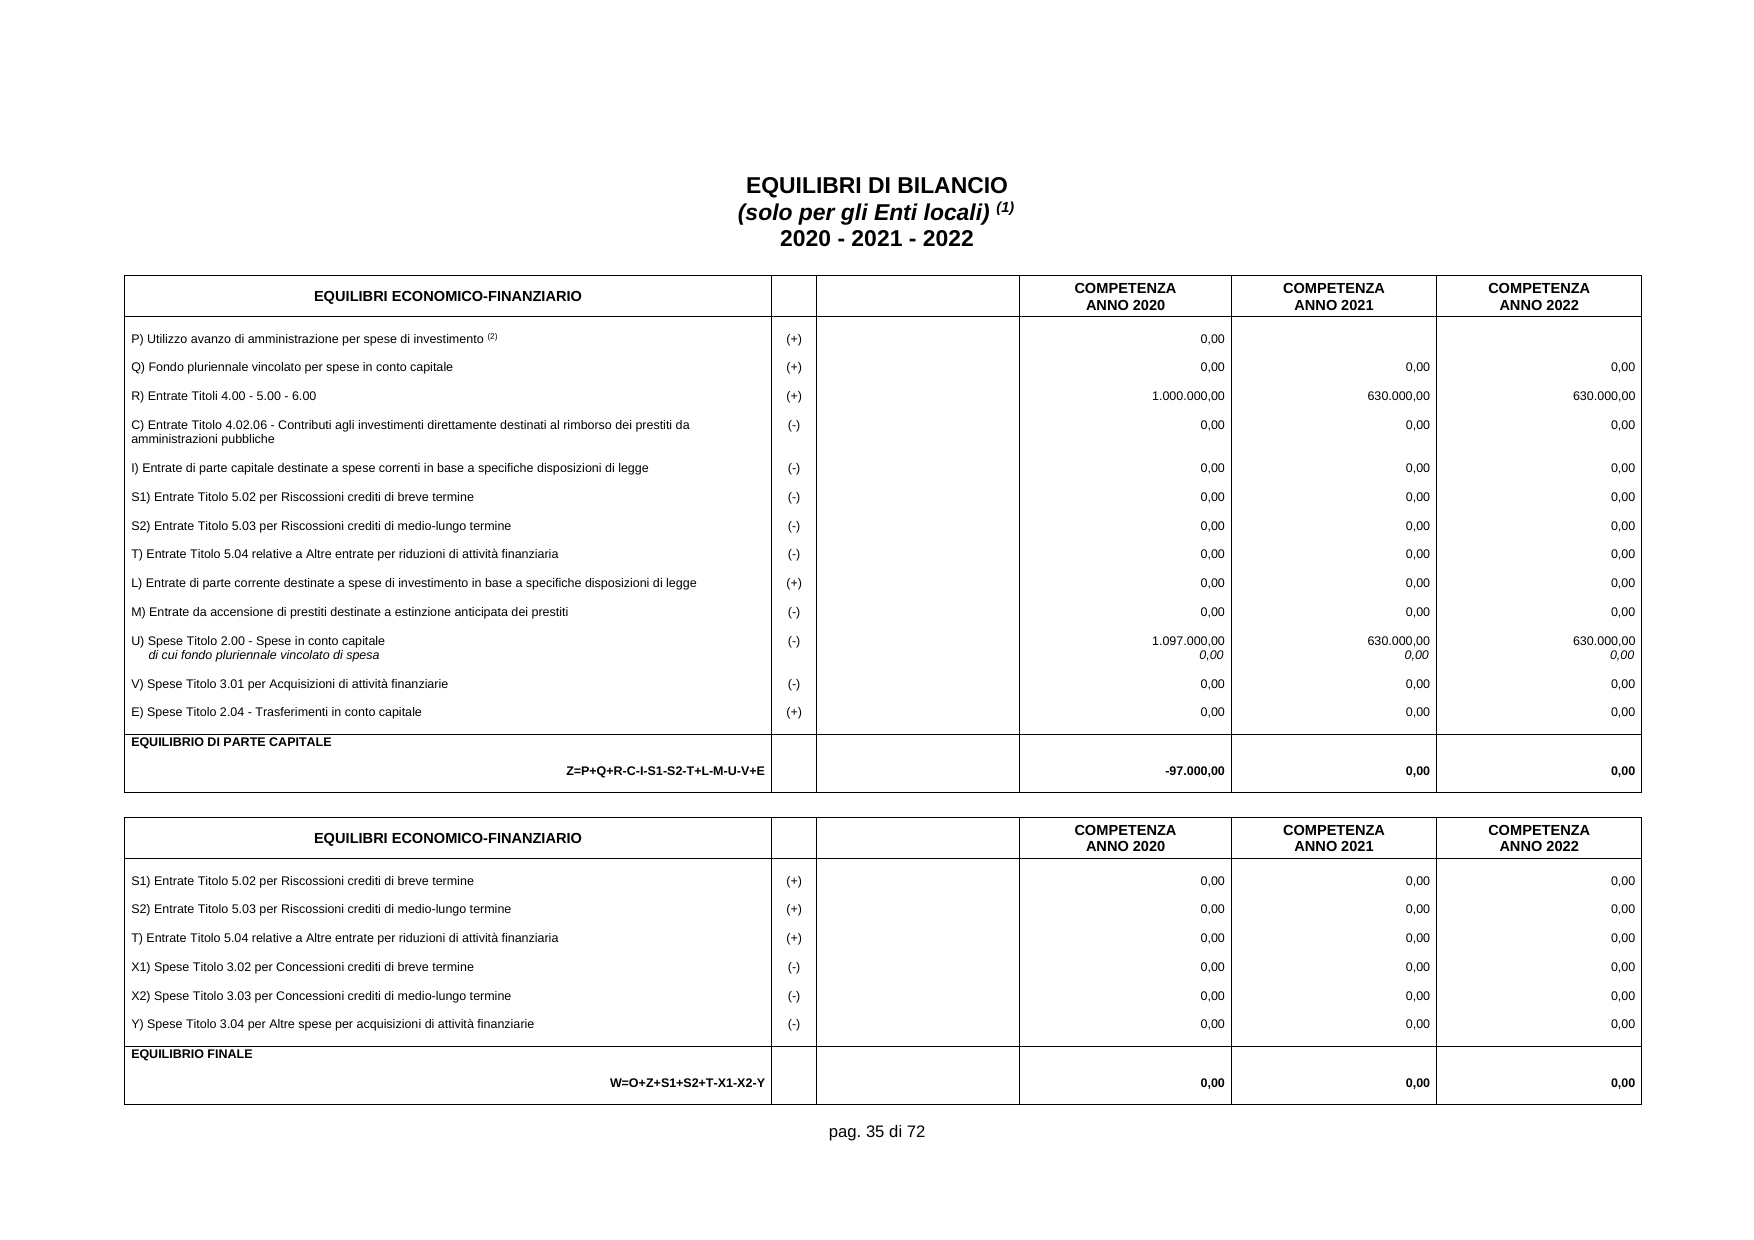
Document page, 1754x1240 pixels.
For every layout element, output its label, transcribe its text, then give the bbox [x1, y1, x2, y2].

table_cell (+) [772, 360, 816, 374]
table_cell 0,00 [1232, 931, 1436, 945]
table_cell [1437, 317, 1641, 331]
table_cell [817, 533, 1019, 547]
table_cell 0,00 [1020, 331, 1231, 346]
table_cell (+) [772, 331, 816, 346]
table_cell [125, 475, 771, 489]
table_cell [125, 317, 771, 331]
table_cell [772, 1075, 816, 1090]
table_cell T) Entrate Titolo 5.04 relative a Altre entrate per riduzioni di attività finanziaria [125, 547, 771, 561]
table_cell [1232, 1090, 1436, 1104]
table_cell [1437, 778, 1641, 792]
table_cell 0,00 [1232, 648, 1436, 662]
table_cell [125, 1031, 771, 1046]
table_cell T) Entrate Titolo 5.04 relative a Altre entrate per riduzioni di attività finanziaria [125, 931, 771, 945]
table_cell 0,00 [1232, 1017, 1436, 1031]
table_cell 0,00 [1232, 547, 1436, 561]
table_cell 0,00 [1437, 764, 1641, 778]
table_cell [1437, 346, 1641, 360]
table_cell [772, 1031, 816, 1046]
table_cell [772, 662, 816, 676]
table_cell [1232, 590, 1436, 604]
table_cell [1020, 504, 1231, 518]
text EQUILIBRI DI BILANCIO [118, 172, 1636, 199]
table_cell [1232, 504, 1436, 518]
table_cell Y) Spese Titolo 3.04 per Altre spese per acquisizioni di attività finanziarie [125, 1017, 771, 1031]
table_cell Z=P+Q+R-C-I-S1-S2-T+L-M-U-V+E [125, 764, 771, 778]
table_cell [817, 418, 1019, 446]
table_cell 0,00 [1232, 604, 1436, 619]
table_cell -97.000,00 [1020, 764, 1231, 778]
table_cell [125, 1061, 771, 1075]
table_cell [1020, 317, 1231, 331]
table_cell [772, 619, 816, 633]
table_cell [125, 561, 771, 576]
table_cell [772, 859, 816, 873]
table_cell [817, 859, 1019, 873]
table_cell [1020, 1003, 1231, 1017]
table_cell [817, 360, 1019, 374]
table_cell [1437, 533, 1641, 547]
table_cell [817, 916, 1019, 931]
table_cell 0,00 [1020, 418, 1231, 446]
table_cell [125, 691, 771, 705]
table_header COMPETENZA ANNO 2022 [1437, 818, 1641, 858]
table_cell [772, 504, 816, 518]
table_cell [817, 888, 1019, 902]
table_cell [772, 533, 816, 547]
table_cell 0,00 [1232, 489, 1436, 504]
table_cell [1020, 974, 1231, 988]
table_cell (+) [772, 873, 816, 887]
table_cell [1020, 778, 1231, 792]
table_cell 0,00 [1232, 418, 1436, 446]
text 2020 - 2021 - 2022 [118, 225, 1636, 251]
table_cell [125, 778, 771, 792]
table_cell [772, 974, 816, 988]
table_cell [1232, 749, 1436, 763]
table_cell [1437, 504, 1641, 518]
text (solo per gli Enti locali) (1) [118, 199, 1636, 225]
table_cell 0,00 [1437, 576, 1641, 590]
table_cell U) Spese Titolo 2.00 - Spese in conto capitale [125, 633, 771, 647]
table_cell [1020, 590, 1231, 604]
table_cell (-) [772, 633, 816, 647]
table_cell 0,00 [1020, 604, 1231, 619]
table_cell [1232, 317, 1436, 331]
table_cell 630.000,00 [1437, 633, 1641, 647]
table_cell [125, 446, 771, 461]
table_cell [1232, 446, 1436, 461]
table_cell [1020, 916, 1231, 931]
table_cell 0,00 [1437, 931, 1641, 945]
table_cell [125, 916, 771, 931]
table_cell 0,00 [1020, 576, 1231, 590]
table_cell [817, 705, 1019, 719]
table_cell 0,00 [1020, 489, 1231, 504]
table_cell [1020, 374, 1231, 389]
table_cell [125, 504, 771, 518]
table_cell [125, 619, 771, 633]
table_cell [772, 475, 816, 489]
table_cell [817, 389, 1019, 403]
table_header EQUILIBRI ECONOMICO-FINANZIARIO [125, 818, 771, 858]
table_cell [817, 974, 1019, 988]
table_cell [817, 648, 1019, 662]
table_cell 630.000,00 [1437, 389, 1641, 403]
table_cell [125, 749, 771, 763]
table_cell 0,00 [1232, 902, 1436, 916]
table_cell [817, 945, 1019, 959]
table_cell [1437, 749, 1641, 763]
table_cell [1232, 1031, 1436, 1046]
table_cell [1020, 403, 1231, 417]
table_cell [1232, 331, 1436, 346]
table_cell [1437, 475, 1641, 489]
table_cell [125, 1003, 771, 1017]
table_cell [1232, 374, 1436, 389]
table_cell [817, 676, 1019, 691]
table_cell (-) [772, 959, 816, 974]
table_cell [1437, 735, 1641, 749]
table_cell [817, 931, 1019, 945]
table_cell [1232, 1061, 1436, 1075]
table_cell [1437, 403, 1641, 417]
table_cell 0,00 [1020, 959, 1231, 974]
table_header [817, 276, 1019, 316]
table_cell [1232, 945, 1436, 959]
table_cell [817, 374, 1019, 389]
table_cell [817, 403, 1019, 417]
table_cell [1020, 1047, 1231, 1061]
table_cell (+) [772, 931, 816, 945]
table_cell 0,00 [1437, 705, 1641, 719]
table_cell [772, 317, 816, 331]
table_cell [125, 1090, 771, 1104]
table_cell [125, 945, 771, 959]
table_cell 0,00 [1437, 959, 1641, 974]
table_cell 0,00 [1232, 873, 1436, 887]
table_cell [772, 1090, 816, 1104]
table_cell (-) [772, 489, 816, 504]
table_cell C) Entrate Titolo 4.02.06 - Contributi agli investimenti direttamente destinati al rimborso dei prestiti da amministrazioni pubbliche [125, 418, 771, 446]
table_cell [817, 317, 1019, 331]
table_cell V) Spese Titolo 3.01 per Acquisizioni di attività finanziarie [125, 676, 771, 691]
table_cell [1020, 662, 1231, 676]
table_cell [817, 561, 1019, 576]
table_cell [817, 735, 1019, 749]
table_cell [1020, 475, 1231, 489]
table_cell [817, 1031, 1019, 1046]
table_cell [772, 735, 816, 749]
table_cell [772, 719, 816, 734]
table_cell [772, 945, 816, 959]
table_cell 0,00 [1437, 489, 1641, 504]
table_cell 0,00 [1020, 648, 1231, 662]
table_cell (-) [772, 418, 816, 446]
table_cell 0,00 [1232, 988, 1436, 1002]
table_cell [1020, 945, 1231, 959]
table_cell [772, 648, 816, 662]
table_cell [1437, 1047, 1641, 1061]
table_cell [1437, 945, 1641, 959]
table_cell [125, 974, 771, 988]
table_cell (+) [772, 705, 816, 719]
table_cell (-) [772, 1017, 816, 1031]
table_cell [772, 1047, 816, 1061]
table_cell 0,00 [1437, 902, 1641, 916]
table_cell L) Entrate di parte corrente destinate a spese di investimento in base a specifiche disposizioni di legge [125, 576, 771, 590]
table_cell 0,00 [1437, 873, 1641, 887]
table_cell [817, 489, 1019, 504]
table_cell 0,00 [1020, 705, 1231, 719]
table_cell [1437, 619, 1641, 633]
table_cell [817, 331, 1019, 346]
table_cell [1437, 859, 1641, 873]
table_header COMPETENZA ANNO 2021 [1232, 818, 1436, 858]
table_header [772, 818, 816, 858]
table_cell [772, 374, 816, 389]
table_cell [1020, 1061, 1231, 1075]
table_cell S2) Entrate Titolo 5.03 per Riscossioni crediti di medio-lungo termine [125, 518, 771, 532]
table_cell [1232, 662, 1436, 676]
table_cell [817, 590, 1019, 604]
table_cell 0,00 [1020, 518, 1231, 532]
table_header COMPETENZA ANNO 2020 [1020, 818, 1231, 858]
table_cell 0,00 [1437, 1017, 1641, 1031]
table_cell 0,00 [1232, 360, 1436, 374]
table_cell 0,00 [1437, 518, 1641, 532]
table_cell [817, 446, 1019, 461]
table_cell [772, 590, 816, 604]
table_cell [817, 1047, 1019, 1061]
table_cell 0,00 [1437, 604, 1641, 619]
table_cell [125, 888, 771, 902]
table_cell 0,00 [1232, 959, 1436, 974]
table_cell Q) Fondo pluriennale vincolato per spese in conto capitale [125, 360, 771, 374]
table_cell 630.000,00 [1232, 633, 1436, 647]
table_cell 0,00 [1232, 676, 1436, 691]
table_header EQUILIBRI ECONOMICO-FINANZIARIO [125, 276, 771, 316]
table_cell [1232, 719, 1436, 734]
table_cell (+) [772, 389, 816, 403]
table_cell [1437, 974, 1641, 988]
table_cell 0,00 [1232, 461, 1436, 475]
table_cell X1) Spese Titolo 3.02 per Concessioni crediti di breve termine [125, 959, 771, 974]
table_cell [817, 619, 1019, 633]
table_cell 0,00 [1020, 931, 1231, 945]
table_cell [817, 691, 1019, 705]
table_cell 0,00 [1232, 576, 1436, 590]
table_cell 1.000.000,00 [1020, 389, 1231, 403]
table_cell [817, 749, 1019, 763]
table_cell 0,00 [1437, 418, 1641, 446]
table_cell [1437, 691, 1641, 705]
table_cell W=O+Z+S1+S2+T-X1-X2-Y [125, 1075, 771, 1090]
table_cell (-) [772, 604, 816, 619]
table_cell S1) Entrate Titolo 5.02 per Riscossioni crediti di breve termine [125, 489, 771, 504]
table_cell 0,00 [1437, 676, 1641, 691]
table_cell di cui fondo pluriennale vincolato di spesa [125, 648, 771, 662]
table_cell [1437, 1003, 1641, 1017]
table_cell [1232, 888, 1436, 902]
table_cell [125, 346, 771, 360]
table_cell 1.097.000,00 [1020, 633, 1231, 647]
table_cell [817, 461, 1019, 475]
table_cell [772, 916, 816, 931]
table_cell [1437, 590, 1641, 604]
table_cell [1020, 533, 1231, 547]
table_cell [125, 533, 771, 547]
table_cell [1437, 561, 1641, 576]
table_cell 630.000,00 [1232, 389, 1436, 403]
table_cell M) Entrate da accensione di prestiti destinate a estinzione anticipata dei prestiti [125, 604, 771, 619]
table_cell [817, 764, 1019, 778]
table_cell [817, 1090, 1019, 1104]
table_cell 0,00 [1232, 764, 1436, 778]
table_cell [1232, 1003, 1436, 1017]
table_cell [772, 1061, 816, 1075]
table_cell [817, 504, 1019, 518]
table_cell [1020, 346, 1231, 360]
table_cell [1437, 1090, 1641, 1104]
table_cell [1437, 1031, 1641, 1046]
table_cell [125, 403, 771, 417]
table_cell [125, 662, 771, 676]
table_cell [817, 1075, 1019, 1090]
table_cell [817, 346, 1019, 360]
table_cell S1) Entrate Titolo 5.02 per Riscossioni crediti di breve termine [125, 873, 771, 887]
table_header COMPETENZA ANNO 2021 [1232, 276, 1436, 316]
table_cell [1232, 859, 1436, 873]
table_cell [1232, 691, 1436, 705]
table_cell (+) [772, 902, 816, 916]
table_cell 0,00 [1437, 648, 1641, 662]
table_cell [772, 446, 816, 461]
table_cell [817, 547, 1019, 561]
table_cell (-) [772, 988, 816, 1002]
table_cell [772, 346, 816, 360]
table_cell 0,00 [1437, 988, 1641, 1002]
table_cell [817, 576, 1019, 590]
table_cell [1020, 749, 1231, 763]
table_cell [1232, 346, 1436, 360]
table_cell 0,00 [1020, 1075, 1231, 1090]
table_cell [1437, 662, 1641, 676]
table_cell [1437, 331, 1641, 346]
table_cell [125, 374, 771, 389]
table_cell (-) [772, 547, 816, 561]
table_cell [1232, 403, 1436, 417]
table_cell (+) [772, 576, 816, 590]
table_cell [1232, 735, 1436, 749]
table_cell EQUILIBRIO DI PARTE CAPITALE [125, 735, 771, 749]
table_cell [1232, 916, 1436, 931]
table_cell 0,00 [1437, 1075, 1641, 1090]
table_cell S2) Entrate Titolo 5.03 per Riscossioni crediti di medio-lungo termine [125, 902, 771, 916]
table_cell [1020, 619, 1231, 633]
table_cell [1232, 475, 1436, 489]
table_cell [125, 590, 771, 604]
table_cell [125, 859, 771, 873]
table_cell 0,00 [1020, 461, 1231, 475]
table_cell [772, 749, 816, 763]
table_cell E) Spese Titolo 2.04 - Trasferimenti in conto capitale [125, 705, 771, 719]
table_cell [772, 778, 816, 792]
table_cell [1232, 778, 1436, 792]
table_cell [817, 1061, 1019, 1075]
table_cell [1437, 1061, 1641, 1075]
table_cell 0,00 [1232, 518, 1436, 532]
table_cell [1020, 1031, 1231, 1046]
table_cell [1020, 561, 1231, 576]
table_cell (-) [772, 676, 816, 691]
table_cell X2) Spese Titolo 3.03 per Concessioni crediti di medio-lungo termine [125, 988, 771, 1002]
table_cell 0,00 [1020, 988, 1231, 1002]
table_cell 0,00 [1232, 1075, 1436, 1090]
table_cell [817, 988, 1019, 1002]
table_cell 0,00 [1020, 360, 1231, 374]
table_cell [772, 691, 816, 705]
table_cell (-) [772, 518, 816, 532]
table_cell [1020, 719, 1231, 734]
table_cell 0,00 [1437, 360, 1641, 374]
table_cell [1437, 888, 1641, 902]
table_cell [1437, 719, 1641, 734]
table_cell 0,00 [1020, 873, 1231, 887]
table_cell [772, 888, 816, 902]
table_cell R) Entrate Titoli 4.00 - 5.00 - 6.00 [125, 389, 771, 403]
table_cell [1232, 619, 1436, 633]
table_header COMPETENZA ANNO 2022 [1437, 276, 1641, 316]
table_cell [1020, 888, 1231, 902]
table_cell [817, 873, 1019, 887]
table_cell [772, 403, 816, 417]
table_cell I) Entrate di parte capitale destinate a spese correnti in base a specifiche disposizioni di legge [125, 461, 771, 475]
table_cell [772, 561, 816, 576]
table_cell 0,00 [1020, 1017, 1231, 1031]
table_cell [772, 764, 816, 778]
table_cell [817, 604, 1019, 619]
table_cell [125, 719, 771, 734]
table_cell [1437, 446, 1641, 461]
table_cell 0,00 [1020, 902, 1231, 916]
table_cell [817, 1017, 1019, 1031]
table_cell [1020, 735, 1231, 749]
table_cell [817, 518, 1019, 532]
table_header [772, 276, 816, 316]
table_cell [817, 778, 1019, 792]
table_cell [817, 662, 1019, 676]
table_cell [817, 1003, 1019, 1017]
table_header [817, 818, 1019, 858]
table_cell [1232, 974, 1436, 988]
table_cell (-) [772, 461, 816, 475]
table_cell [1437, 374, 1641, 389]
table_cell [1232, 561, 1436, 576]
table_header COMPETENZA ANNO 2020 [1020, 276, 1231, 316]
table_cell [1020, 859, 1231, 873]
table_cell [817, 633, 1019, 647]
table_cell [1020, 446, 1231, 461]
table_cell EQUILIBRIO FINALE [125, 1047, 771, 1061]
table_cell [1020, 1090, 1231, 1104]
table_cell 0,00 [1437, 461, 1641, 475]
table_cell [1020, 691, 1231, 705]
table_cell [817, 959, 1019, 974]
table_cell [1232, 1047, 1436, 1061]
table_cell [1437, 916, 1641, 931]
table_cell 0,00 [1020, 676, 1231, 691]
table_cell [817, 719, 1019, 734]
table_cell P) Utilizzo avanzo di amministrazione per spese di investimento (2) [125, 331, 771, 346]
table_cell [772, 1003, 816, 1017]
table_cell [817, 475, 1019, 489]
table_cell 0,00 [1437, 547, 1641, 561]
table_cell [817, 902, 1019, 916]
table_cell [1232, 533, 1436, 547]
table_cell 0,00 [1232, 705, 1436, 719]
table_cell 0,00 [1020, 547, 1231, 561]
